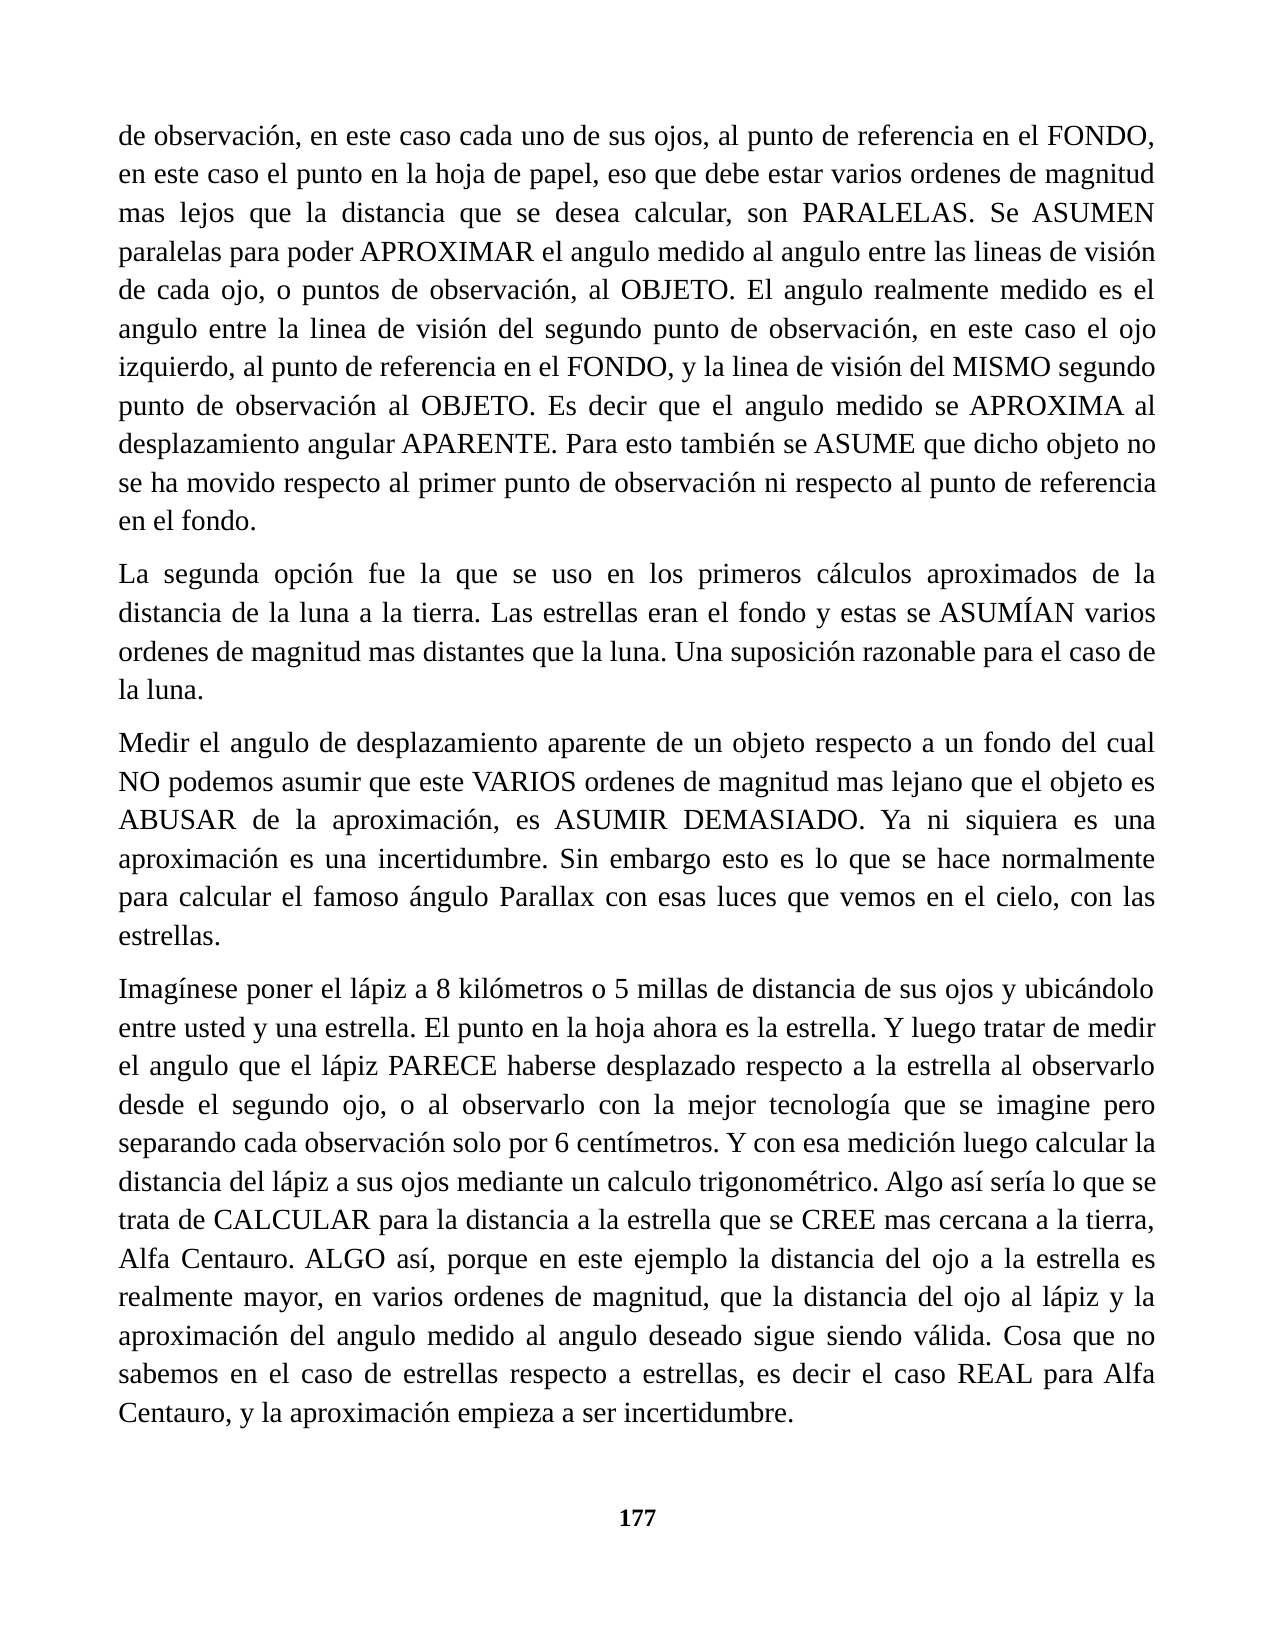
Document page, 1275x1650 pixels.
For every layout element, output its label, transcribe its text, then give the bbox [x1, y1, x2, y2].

text Imagínese poner el lápiz a 8 kilómetros o 5 millas de distancia de sus ojos y ubicándolo entre usted y una estrella. El punto en la hoja ahora es la estrella. Y luego tratar de medir el angulo que el lápiz PARECE haberse desplazado respecto a la estrella al observarlo desde el segundo ojo, o al observarlo con la mejor tecnología que se imagine pero separando cada observación solo por 6 centímetros. Y con esa medición luego calcular la distancia del lápiz a sus ojos mediante un calculo trigonométrico. Algo así sería lo que se trata de CALCULAR para la distancia a la estrella que se CREE mas cercana a la tierra, Alfa Centauro. ALGO así, porque en este ejemplo la distancia del ojo a la estrella es realmente mayor, en varios ordenes de magnitud, que la distancia del ojo al lápiz y la aproximación del angulo medido al angulo deseado sigue siendo válida. Cosa que no sabemos en el caso de estrellas respecto a estrellas, es decir el caso REAL para Alfa Centauro, y la aproximación empieza a ser incertidumbre. [118, 971, 1157, 1429]
text de observación, en este caso cada uno de sus ojos, al punto de referencia en el FONDO, en este caso el punto en la hoja de papel, eso que debe estar varios ordenes de magnitud mas lejos que la distancia que se desea calcular, son PARALELAS. Se ASUMEN paralelas para poder APROXIMAR el angulo medido al angulo entre las lineas de visión de cada ojo, o puntos de observación, al OBJETO. El angulo realmente medido es el angulo entre la linea de visión del segundo punto de observación, en este caso el ojo izquierdo, al punto de referencia en el FONDO, y la linea de visión del MISMO segundo punto de observación al OBJETO. Es decir que el angulo medido se APROXIMA al desplazamiento angular APARENTE. Para esto también se ASUME que dicho objeto no se ha movido respecto al primer punto de observación ni respecto al punto de referencia en el fondo. [118, 118, 1157, 537]
text Medir el angulo de desplazamiento aparente de un objeto respecto a un fondo del cual NO podemos asumir que este VARIOS ordenes de magnitud mas lejano que el objeto es ABUSAR de la aproximación, es ASUMIR DEMASIADO. Ya ni siquiera es una aproximación es una incertidumbre. Sin embargo esto es lo que se hace normalmente para calcular el famoso ángulo Parallax con esas luces que vemos en el cielo, con las estrellas. [118, 725, 1157, 952]
text La segunda opción fue la que se uso en los primeros cálculos aproximados de la distancia de la luna a la tierra. Las estrellas eran el fondo y estas se ASUMÍAN varios ordenes de magnitud mas distantes que la luna. Una suposición razonable para el caso de la luna. [118, 557, 1157, 706]
